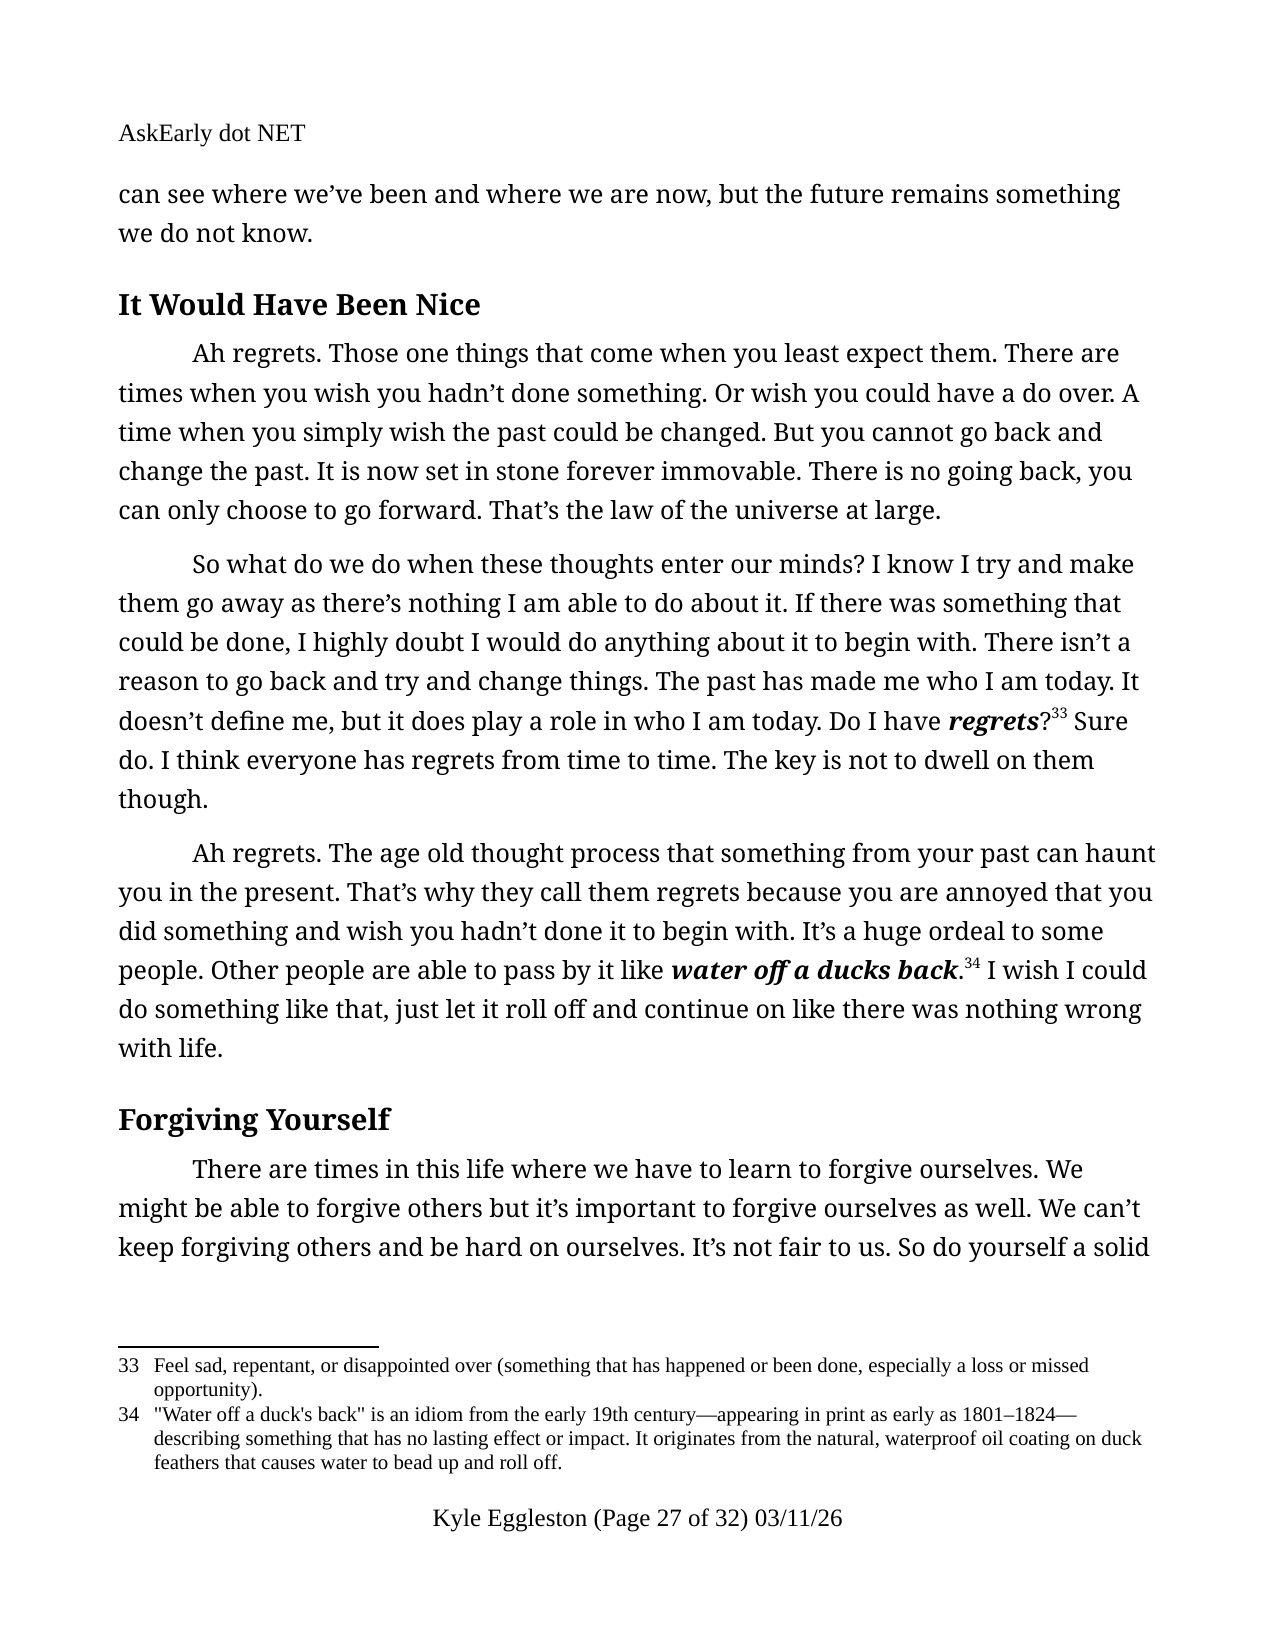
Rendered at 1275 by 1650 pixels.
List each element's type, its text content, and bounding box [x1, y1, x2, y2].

subtitle It Would Have Been Nice [118, 284, 1157, 323]
text can see where we’ve been and where we are now, but the future remains something we do not know. [118, 176, 1157, 249]
text There are times in this life where we have to learn to forgive ourselves. We might be able to forgive others but it’s important to forgive ourselves as well. We can’t keep forgiving others and be hard on ourselves. It’s not fair to us. So do yourself a solid [118, 1152, 1157, 1264]
text Feel sad, repentant, or disappointed over (something that has happened or been done, especially a loss or missed opportunity). [118, 1353, 1157, 1401]
subtitle Forgiving Yourself [118, 1099, 1157, 1139]
text Ah regrets. The age old thought process that something from your past can haunt you in the present. That’s why they call them regrets because you are annoyed that you did something and wish you hadn’t done it to begin with. It’s a huge ordeal to some people. Other people are able to pass by it like water off a ducks back. I wish I could do something like that, just let it roll off and continue on like there was nothing wrong with life. [118, 835, 1157, 1065]
text Ah regrets. Those one things that come when you least expect them. There are times when you wish you hadn’t done something. Or wish you could have a do over. A time when you simply wish the past could be changed. But you cannot go back and change the past. It is now set in stone forever immovable. There is no going back, you can only choose to go forward. That’s the law of the universe at large. [118, 336, 1157, 527]
text So what do we do when these thoughts enter our minds? I know I try and make them go away as there’s nothing I am able to do about it. If there was something that could be done, I highly doubt I would do anything about it to begin with. There isn’t a reason to go back and try and change things. The past has made me who I am today. It doesn’t define me, but it does play a role in who I am today. Do I have regrets? Sure do. I think everyone has regrets from time to time. The key is not to dwell on them though. [118, 546, 1157, 816]
text "Water off a duck's back" is an idiom from the early 19th century—appearing in print as early as 1801–1824—describing something that has no lasting effect or impact. It originates from the natural, waterproof oil coating on duck feathers that causes water to bead up and roll off. [118, 1401, 1157, 1474]
